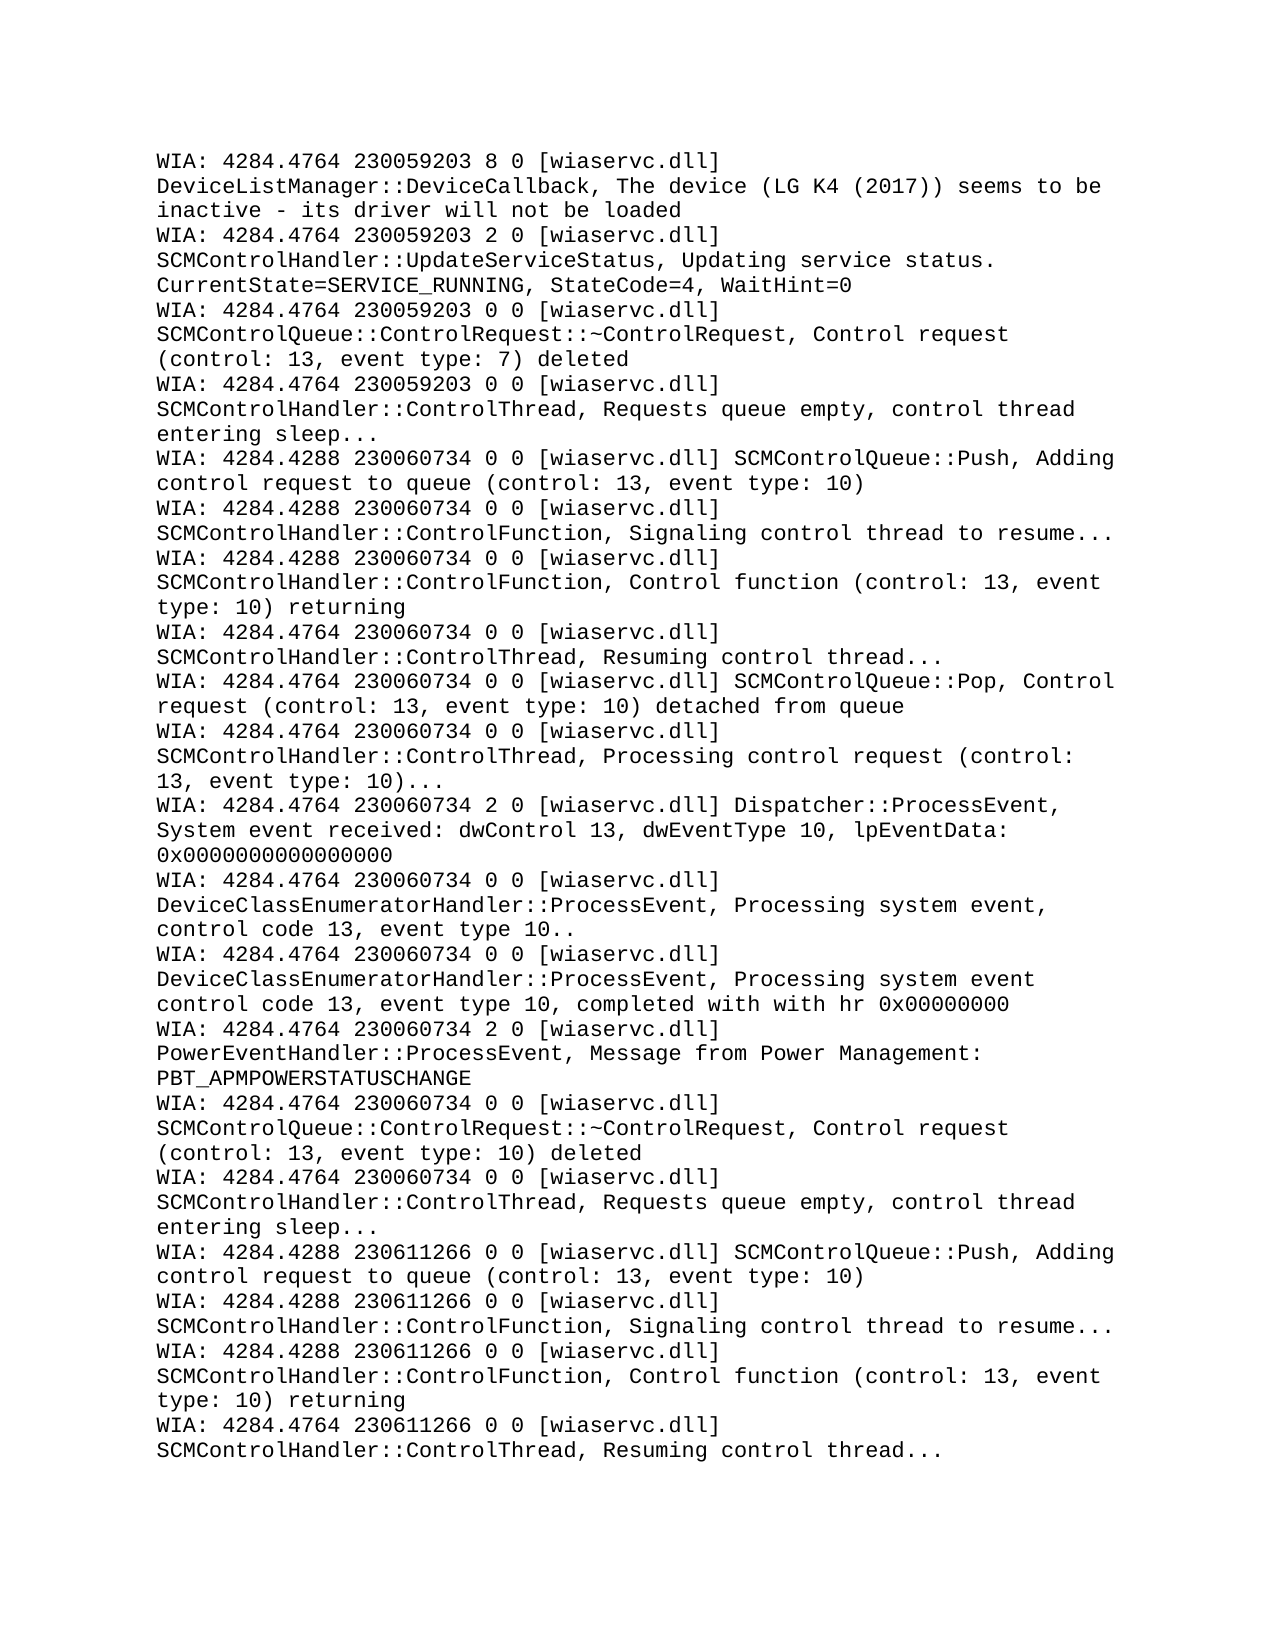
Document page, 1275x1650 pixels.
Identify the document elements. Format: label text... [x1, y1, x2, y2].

text WIA: 4284.4288 230060734 0 0 [wiaservc.dll] SCMControlQueue::Push, Adding control request to queue (control: 13, event type: 10) [156, 447, 1118, 497]
text WIA: 4284.4764 230611266 0 0 [wiaservc.dll] SCMControlHandler::ControlThread, Resuming control thread... [156, 1414, 1118, 1464]
text WIA: 4284.4764 230060734 2 0 [wiaservc.dll] Dispatcher::ProcessEvent, System event received: dwControl 13, dwEventType 10, lpEventData: 0x0000000000000000 [156, 794, 1118, 869]
text WIA: 4284.4288 230060734 0 0 [wiaservc.dll] SCMControlHandler::ControlFunction, Control function (control: 13, event type: 10) returning [156, 547, 1118, 621]
text WIA: 4284.4764 230060734 2 0 [wiaservc.dll] PowerEventHandler::ProcessEvent, Message from Power Management: PBT_APMPOWERSTATUSCHANGE [156, 1018, 1118, 1092]
text WIA: 4284.4764 230060734 0 0 [wiaservc.dll] SCMControlHandler::ControlThread, Processing control request (control: 13, event type: 10)... [156, 720, 1118, 794]
text WIA: 4284.4764 230060734 0 0 [wiaservc.dll] SCMControlQueue::Pop, Control request (control: 13, event type: 10) detached from queue [156, 671, 1118, 720]
text WIA: 4284.4288 230611266 0 0 [wiaservc.dll] SCMControlHandler::ControlFunction, Control function (control: 13, event type: 10) returning [156, 1340, 1118, 1414]
text WIA: 4284.4764 230059203 0 0 [wiaservc.dll] SCMControlQueue::ControlRequest::~ControlRequest, Control request (control: 13, event type: 7) deleted [156, 299, 1118, 373]
text WIA: 4284.4288 230611266 0 0 [wiaservc.dll] SCMControlQueue::Push, Adding control request to queue (control: 13, event type: 10) [156, 1241, 1118, 1290]
text WIA: 4284.4764 230060734 0 0 [wiaservc.dll] DeviceClassEnumeratorHandler::ProcessEvent, Processing system event, control code 13, event type 10.. [156, 869, 1118, 943]
text WIA: 4284.4764 230059203 2 0 [wiaservc.dll] SCMControlHandler::UpdateServiceStatus, Updating service status. CurrentState=SERVICE_RUNNING, StateCode=4, WaitHint=0 [156, 224, 1118, 299]
text WIA: 4284.4764 230060734 0 0 [wiaservc.dll] SCMControlQueue::ControlRequest::~ControlRequest, Control request (control: 13, event type: 10) deleted [156, 1092, 1118, 1166]
text WIA: 4284.4288 230611266 0 0 [wiaservc.dll] SCMControlHandler::ControlFunction, Signaling control thread to resume... [156, 1290, 1118, 1340]
text WIA: 4284.4764 230060734 0 0 [wiaservc.dll] SCMControlHandler::ControlThread, Resuming control thread... [156, 621, 1118, 671]
text WIA: 4284.4764 230060734 0 0 [wiaservc.dll] DeviceClassEnumeratorHandler::ProcessEvent, Processing system event control code 13, event type 10, completed with with hr 0x00000000 [156, 943, 1118, 1018]
text WIA: 4284.4288 230060734 0 0 [wiaservc.dll] SCMControlHandler::ControlFunction, Signaling control thread to resume... [156, 497, 1118, 547]
text WIA: 4284.4764 230059203 8 0 [wiaservc.dll] DeviceListManager::DeviceCallback, The device (LG K4 (2017)) seems to be inactive - its driver will not be loaded [156, 150, 1118, 224]
text WIA: 4284.4764 230059203 0 0 [wiaservc.dll] SCMControlHandler::ControlThread, Requests queue empty, control thread entering sleep... [156, 373, 1118, 447]
text WIA: 4284.4764 230060734 0 0 [wiaservc.dll] SCMControlHandler::ControlThread, Requests queue empty, control thread entering sleep... [156, 1166, 1118, 1241]
